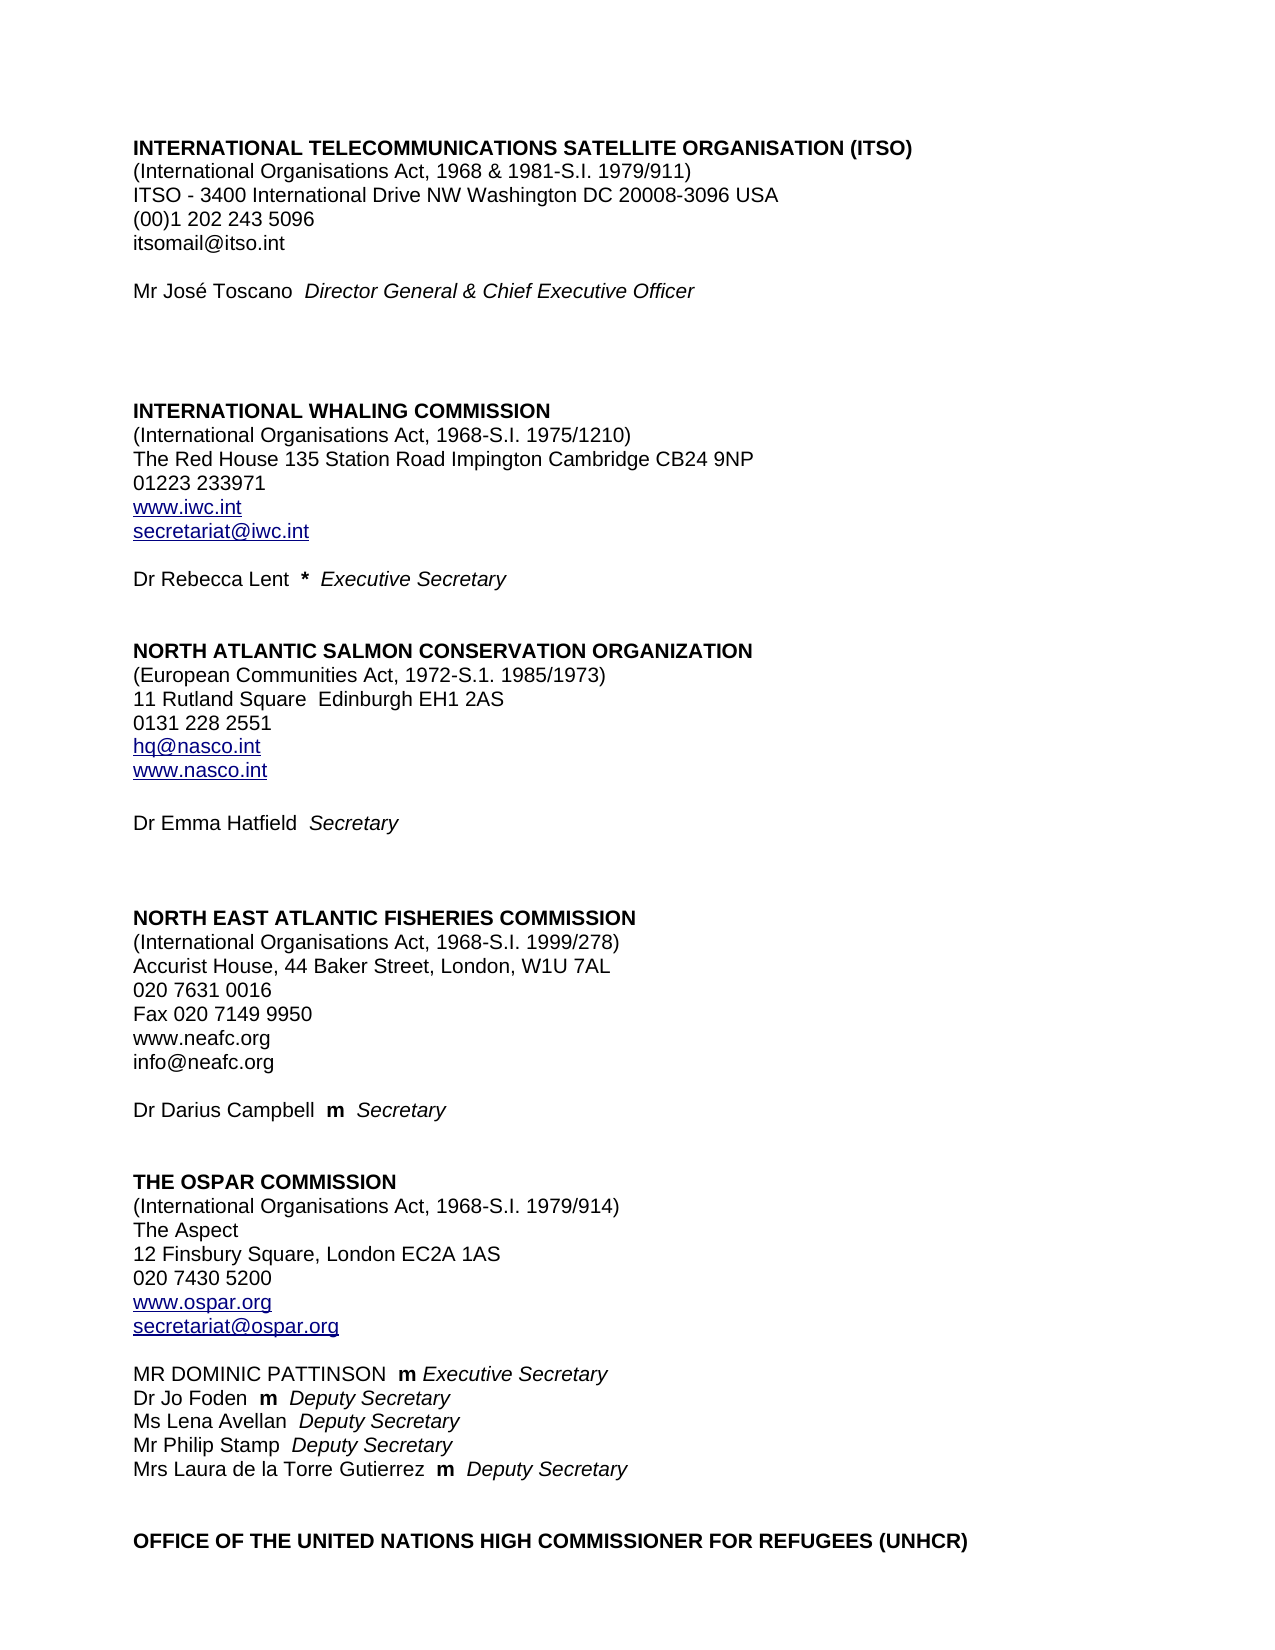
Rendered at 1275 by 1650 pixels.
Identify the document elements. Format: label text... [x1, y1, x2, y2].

text www.ospar.org [133, 1289, 1181, 1313]
text www.iwc.int [133, 495, 1181, 519]
text Dr Darius Campbell m Secretary [133, 1098, 1181, 1122]
text (International Organisations Act, 1968-S.I. 1975/1210) [133, 423, 1181, 447]
text www.nasco.int [133, 758, 1181, 782]
text NORTH ATLANTIC SALMON CONSERVATION ORGANIZATION [133, 638, 1181, 662]
text OFFICE OF THE UNITED NATIONS HIGH COMMISSIONER FOR REFUGEES (UNHCR) [133, 1529, 1181, 1553]
text (International Organisations Act, 1968-S.I. 1999/278) [133, 930, 1181, 954]
text The Red House 135 Station Road Impington Cambridge CB24 9NP [133, 447, 1181, 471]
text Fax 020 7149 9950 [133, 1002, 1181, 1026]
text (00)1 202 243 5096 [133, 207, 1181, 231]
text 12 Finsbury Square, London EC2A 1AS [133, 1242, 1181, 1266]
text secretariat@ospar.org [133, 1313, 1181, 1337]
text The Aspect [133, 1218, 1181, 1242]
text Accurist House, 44 Baker Street, London, W1U 7AL [133, 954, 1181, 978]
text Mr Philip Stamp Deputy Secretary [133, 1433, 1181, 1457]
text Dr Emma Hatfield Secretary [133, 810, 1181, 834]
text www.neafc.org [133, 1026, 1181, 1050]
text hq@nasco.int [133, 734, 1181, 758]
text (European Communities Act, 1972-S.1. 1985/1973) [133, 662, 1181, 686]
text 020 7430 5200 [133, 1266, 1181, 1289]
subtitle THE OSPAR COMMISSION [133, 1170, 1181, 1194]
text secretariat@iwc.int [133, 519, 1181, 543]
text (International Organisations Act, 1968 & 1981-S.I. 1979/911) [133, 159, 1181, 183]
text itsomail@itso.int [133, 231, 1181, 255]
text Dr Jo Foden m Deputy Secretary [133, 1385, 1181, 1409]
text Mr José Toscano Director General & Chief Executive Officer [133, 279, 1181, 303]
text (International Organisations Act, 1968-S.I. 1979/914) [133, 1194, 1181, 1218]
subtitle NORTH EAST ATLANTIC FISHERIES COMMISSION [133, 906, 1181, 930]
text INTERNATIONAL TELECOMMUNICATIONS SATELLITE ORGANISATION (ITSO) [133, 135, 1181, 159]
text 11 Rutland Square Edinburgh EH1 2AS [133, 686, 1181, 710]
text 020 7631 0016 [133, 978, 1181, 1002]
text 01223 233971 [133, 471, 1181, 495]
text INTERNATIONAL WHALING COMMISSION [133, 399, 1181, 423]
text 0131 228 2551 [133, 710, 1181, 734]
text Ms Lena Avellan Deputy Secretary [133, 1409, 1181, 1433]
text Mrs Laura de la Torre Gutierrez m Deputy Secretary [133, 1457, 1181, 1481]
text info@neafc.org [133, 1050, 1181, 1074]
text ITSO - 3400 International Drive NW Washington DC 20008-3096 USA [133, 183, 1181, 207]
text MR DOMINIC PATTINSON m Executive Secretary [133, 1361, 1181, 1385]
text Dr Rebecca Lent * Executive Secretary [133, 567, 1181, 591]
